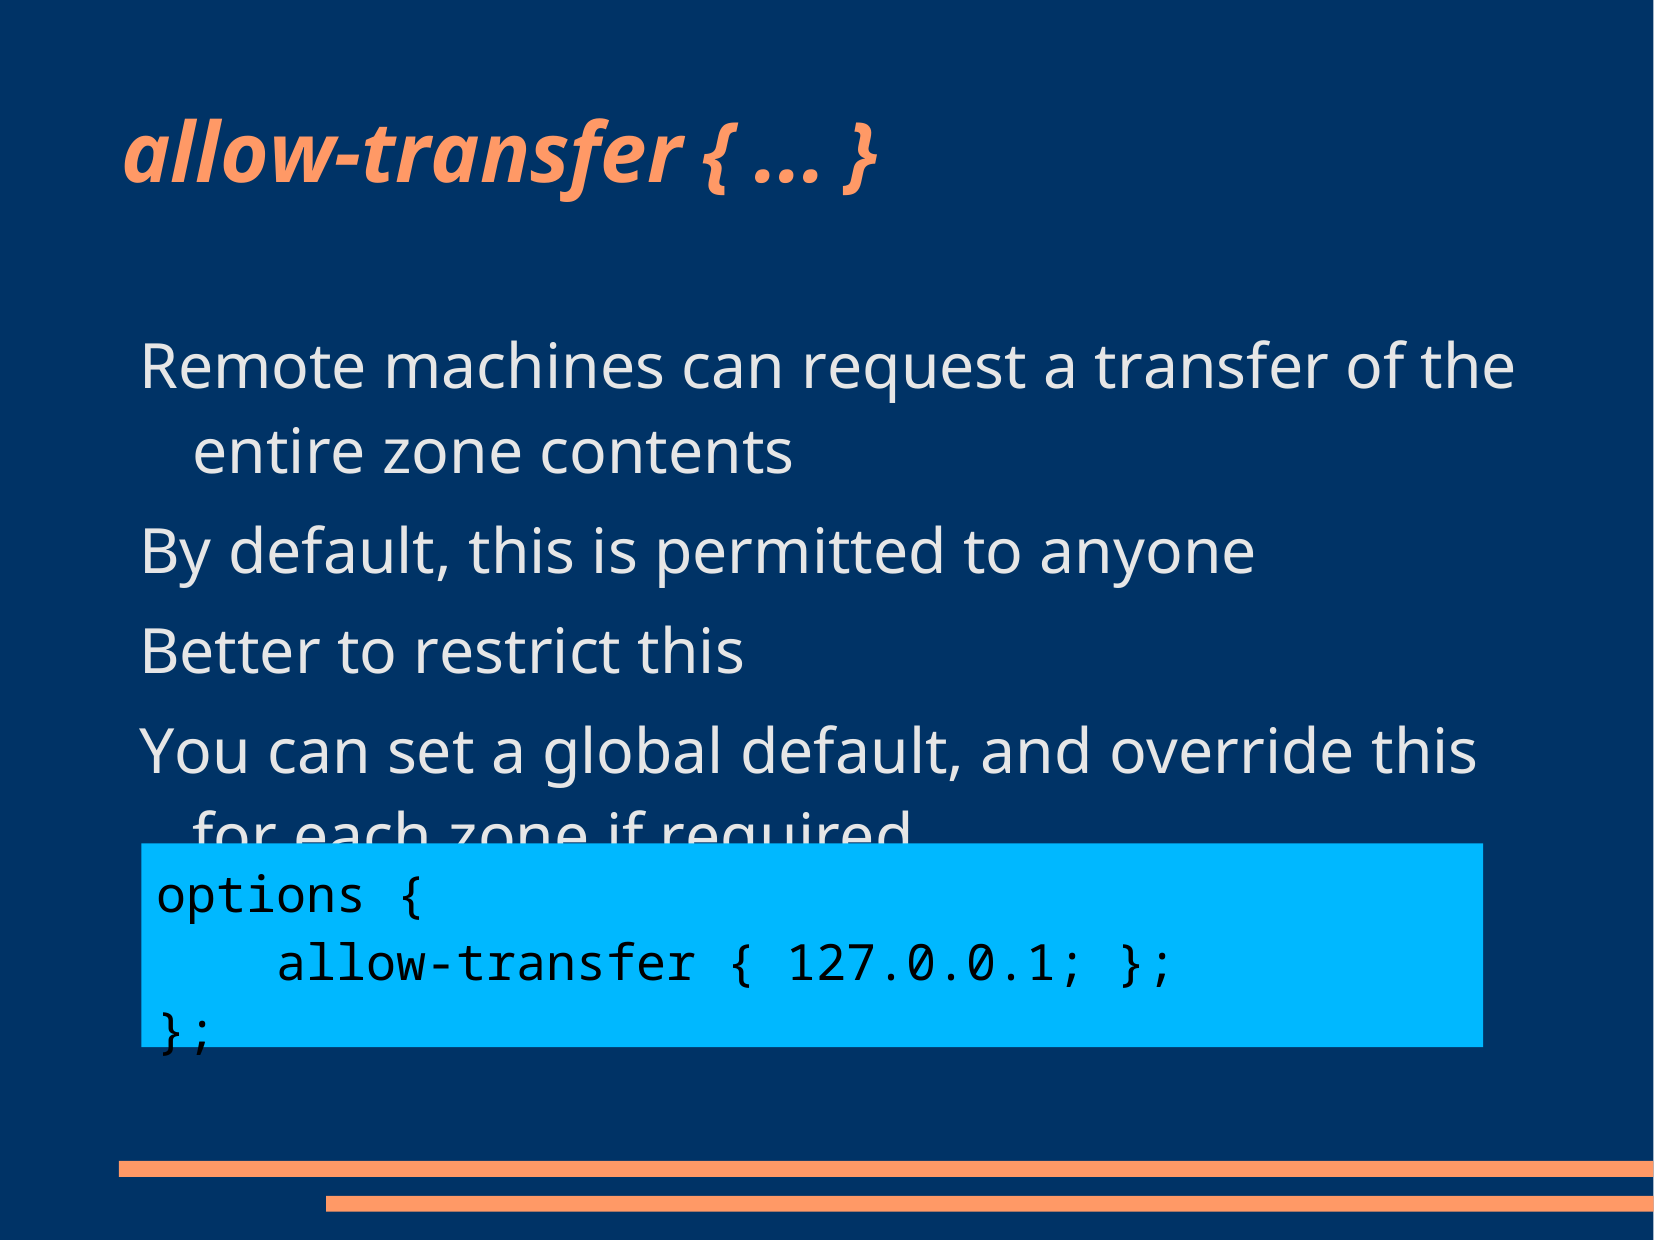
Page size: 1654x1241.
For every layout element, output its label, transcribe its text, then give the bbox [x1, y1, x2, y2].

list Remote machines can request a transfer of the entire zone contents By default, this is permitted to anyone Better to restrict this You can set a global default, and override this for each zone if required [121, 322, 1561, 1133]
text_box options { allow-transfer { 127.0.0.1; }; }; [141, 843, 1484, 1048]
title allow-transfer { ... } [121, 46, 1534, 254]
